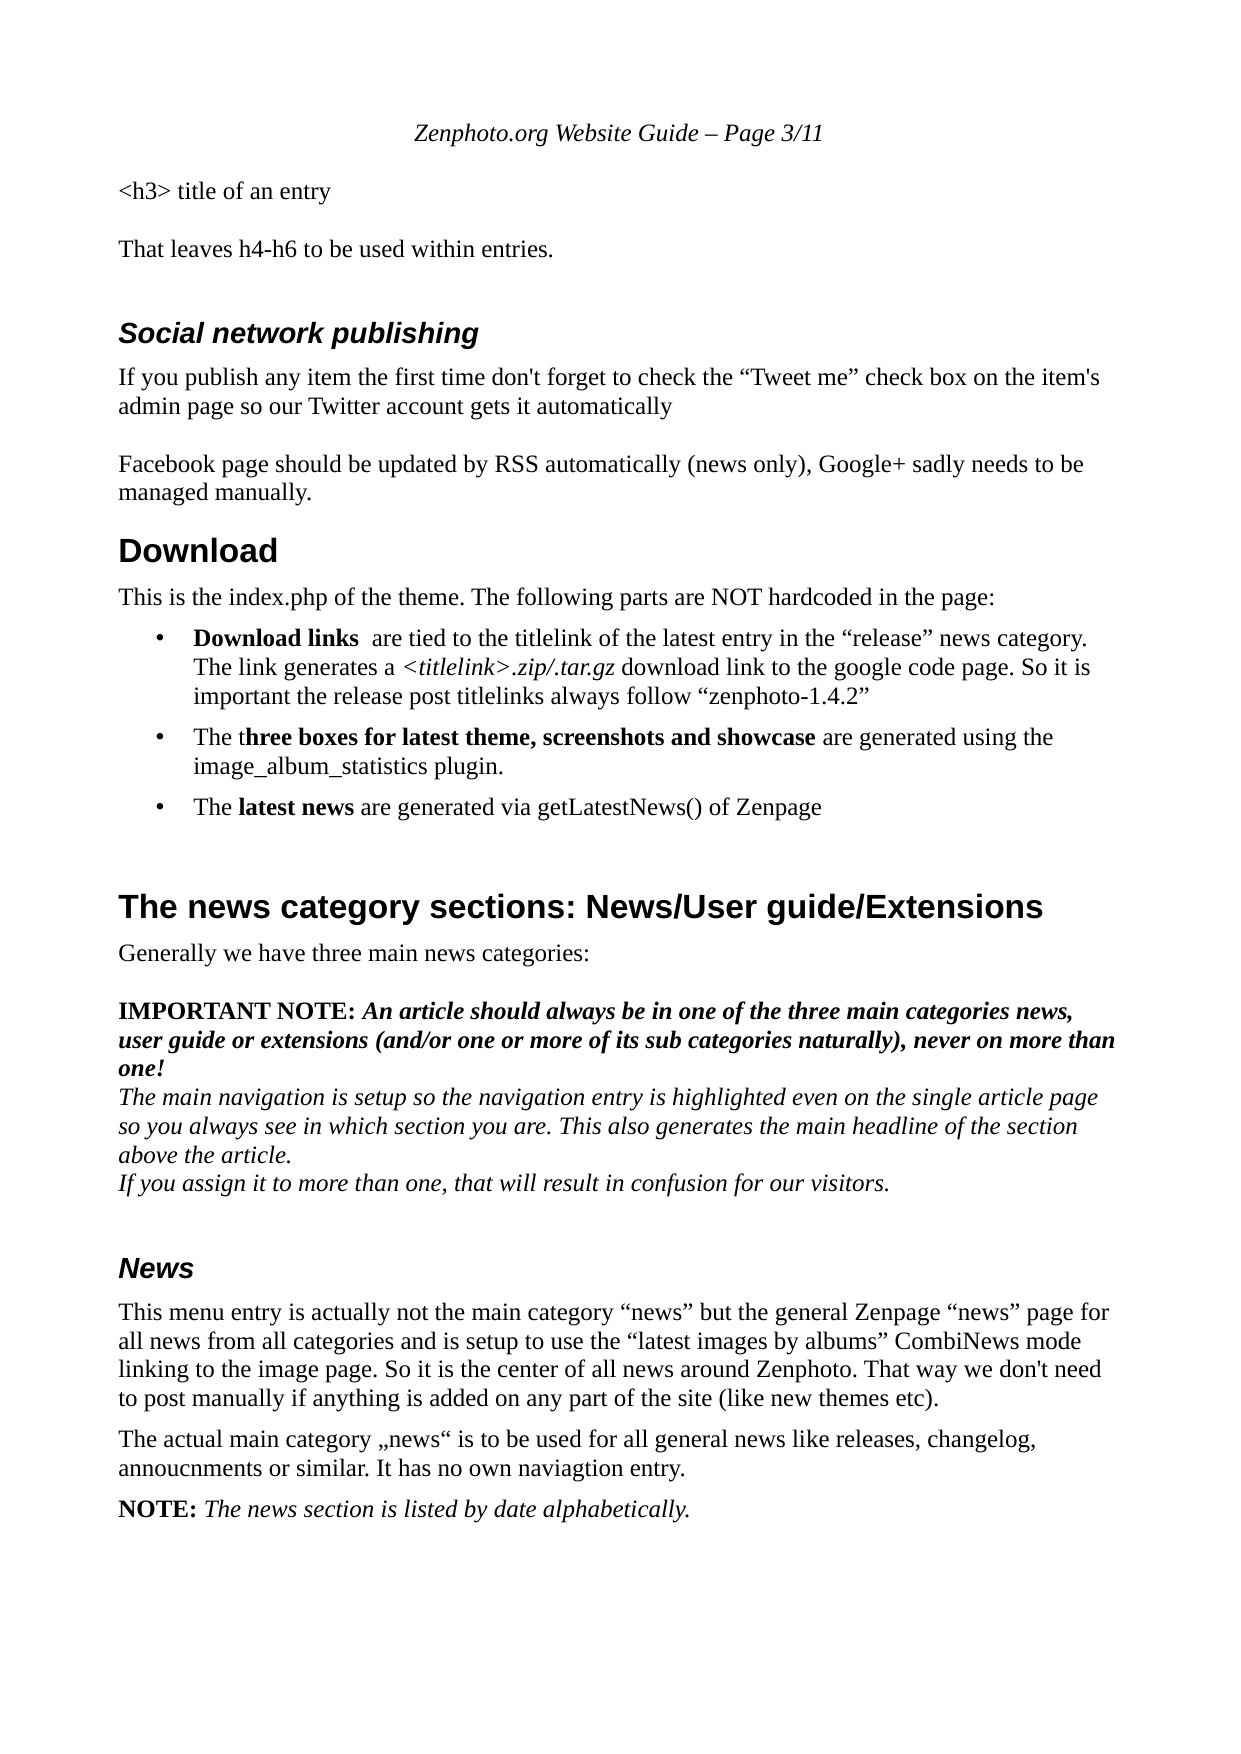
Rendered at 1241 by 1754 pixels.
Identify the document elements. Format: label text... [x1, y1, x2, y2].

text If you assign it to more than one, that will result in confusion for our visitors. [118, 1168, 1122, 1197]
text If you publish any item the first time don't forget to check the “Tweet me” check box on the item's admin page so our Twitter account gets it automatically [118, 362, 1122, 420]
text That leaves h4-h6 to be used within entries. [118, 234, 1122, 263]
text NOTE: The news section is listed by date alphabetically. [118, 1494, 1122, 1523]
text This menu entry is actually not the main category “news” but the general Zenpage “news” page for all news from all categories and is setup to use the “latest images by albums” CombiNews mode linking to the image page. So it is the center of all news around Zenphoto. That way we don't need to post manually if anything is added on any part of the site (like new themes etc). [118, 1297, 1122, 1412]
text Facebook page should be updated by RSS automatically (news only), Google+ sadly needs to be managed manually. [118, 449, 1122, 506]
list The three boxes for latest theme, screenshots and showcase are generated using the image_album_statistics plugin. [156, 722, 1122, 780]
text The main navigation is setup so the navigation entry is highlighted even on the single article page so you always see in which section you are. This also generates the main headline of the section above the article. [118, 1082, 1122, 1168]
subtitle The news category sections: News/User guide/Extensions [118, 887, 1122, 926]
subtitle Social network publishing [118, 316, 1122, 350]
list The latest news are generated via getLatestNews() of Zenpage [156, 792, 1122, 821]
subtitle News [118, 1251, 1122, 1284]
text The actual main category „news“ is to be used for all general news like releases, changelog, annoucnments or similar. It has no own naviagtion entry. [118, 1424, 1122, 1482]
list Download links are tied to the titlelink of the latest entry in the “release” news category. The link generates a <titlelink>.zip/.tar.gz download link to the google code page. So it is important the release post titlelinks always follow “zenphoto-1.4.2” [156, 623, 1122, 710]
text This is the index.php of the theme. The following parts are NOT hardcoded in the page: [118, 582, 1122, 611]
text <h3> title of an entry [118, 176, 1122, 205]
text Generally we have three main news categories: [118, 938, 1122, 967]
subtitle Download [118, 531, 1122, 570]
text IMPORTANT NOTE: An article should always be in one of the three main categories news, user guide or extensions (and/or one or more of its sub categories naturally), never on more than one! [118, 996, 1122, 1082]
